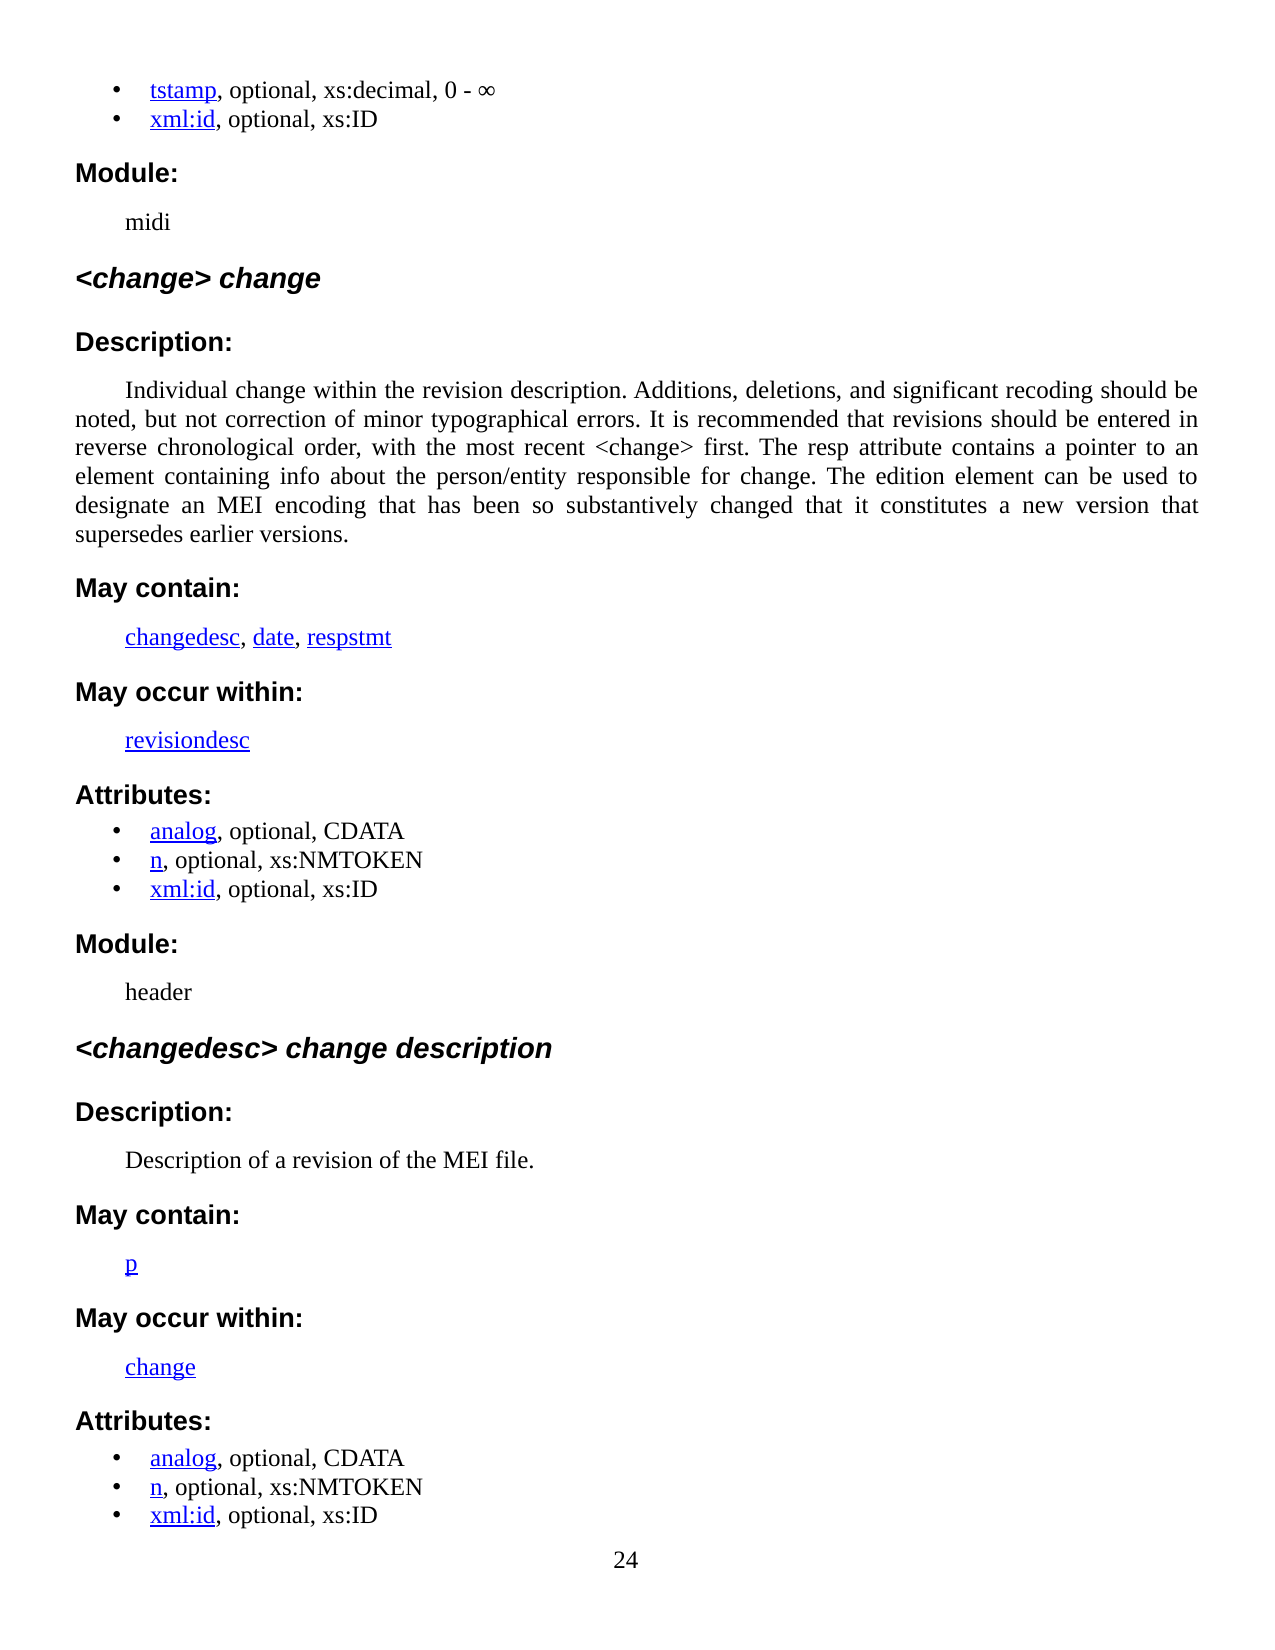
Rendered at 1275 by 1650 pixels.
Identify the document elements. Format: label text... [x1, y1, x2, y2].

subtitle May occur within: [75, 1302, 1200, 1333]
list tstamp, optional, xs:decimal, 0 - ∞ [112, 75, 1200, 104]
list n, optional, xs:NMTOKEN [112, 1472, 1200, 1500]
text Individual change within the revision description. Additions, deletions, and significant recoding should be noted, but not correction of minor typographical errors. It is recommended that revisions should be entered in reverse chronological order, with the most recent <change> first. The resp attribute contains a pointer to an element containing info about the person/entity responsible for change. The edition element can be used to designate an MEI encoding that has been so substantively changed that it constitutes a new version that supersedes earlier versions. [75, 375, 1200, 547]
subtitle May contain: [75, 1199, 1200, 1230]
text change [75, 1352, 1200, 1380]
subtitle <changedesc> change description [75, 1031, 1200, 1064]
subtitle Attributes: [75, 1405, 1200, 1437]
text header [75, 977, 1200, 1006]
text revisiondesc [75, 725, 1200, 754]
subtitle Description: [75, 326, 1200, 357]
subtitle Module: [75, 928, 1200, 959]
list analog, optional, CDATA [112, 1443, 1200, 1472]
text Description of a revision of the MEI file. [75, 1145, 1200, 1174]
text p [75, 1248, 1200, 1277]
subtitle <change> change [75, 261, 1200, 294]
list analog, optional, CDATA [112, 816, 1200, 845]
subtitle May contain: [75, 572, 1200, 604]
subtitle Description: [75, 1096, 1200, 1127]
list n, optional, xs:NMTOKEN [112, 845, 1200, 874]
subtitle Module: [75, 157, 1200, 189]
text midi [75, 207, 1200, 236]
text changedesc, date, respstmt [75, 622, 1200, 651]
list xml:id, optional, xs:ID [112, 1500, 1200, 1529]
subtitle Attributes: [75, 779, 1200, 810]
list xml:id, optional, xs:ID [112, 104, 1200, 132]
subtitle May occur within: [75, 676, 1200, 707]
list xml:id, optional, xs:ID [112, 874, 1200, 903]
